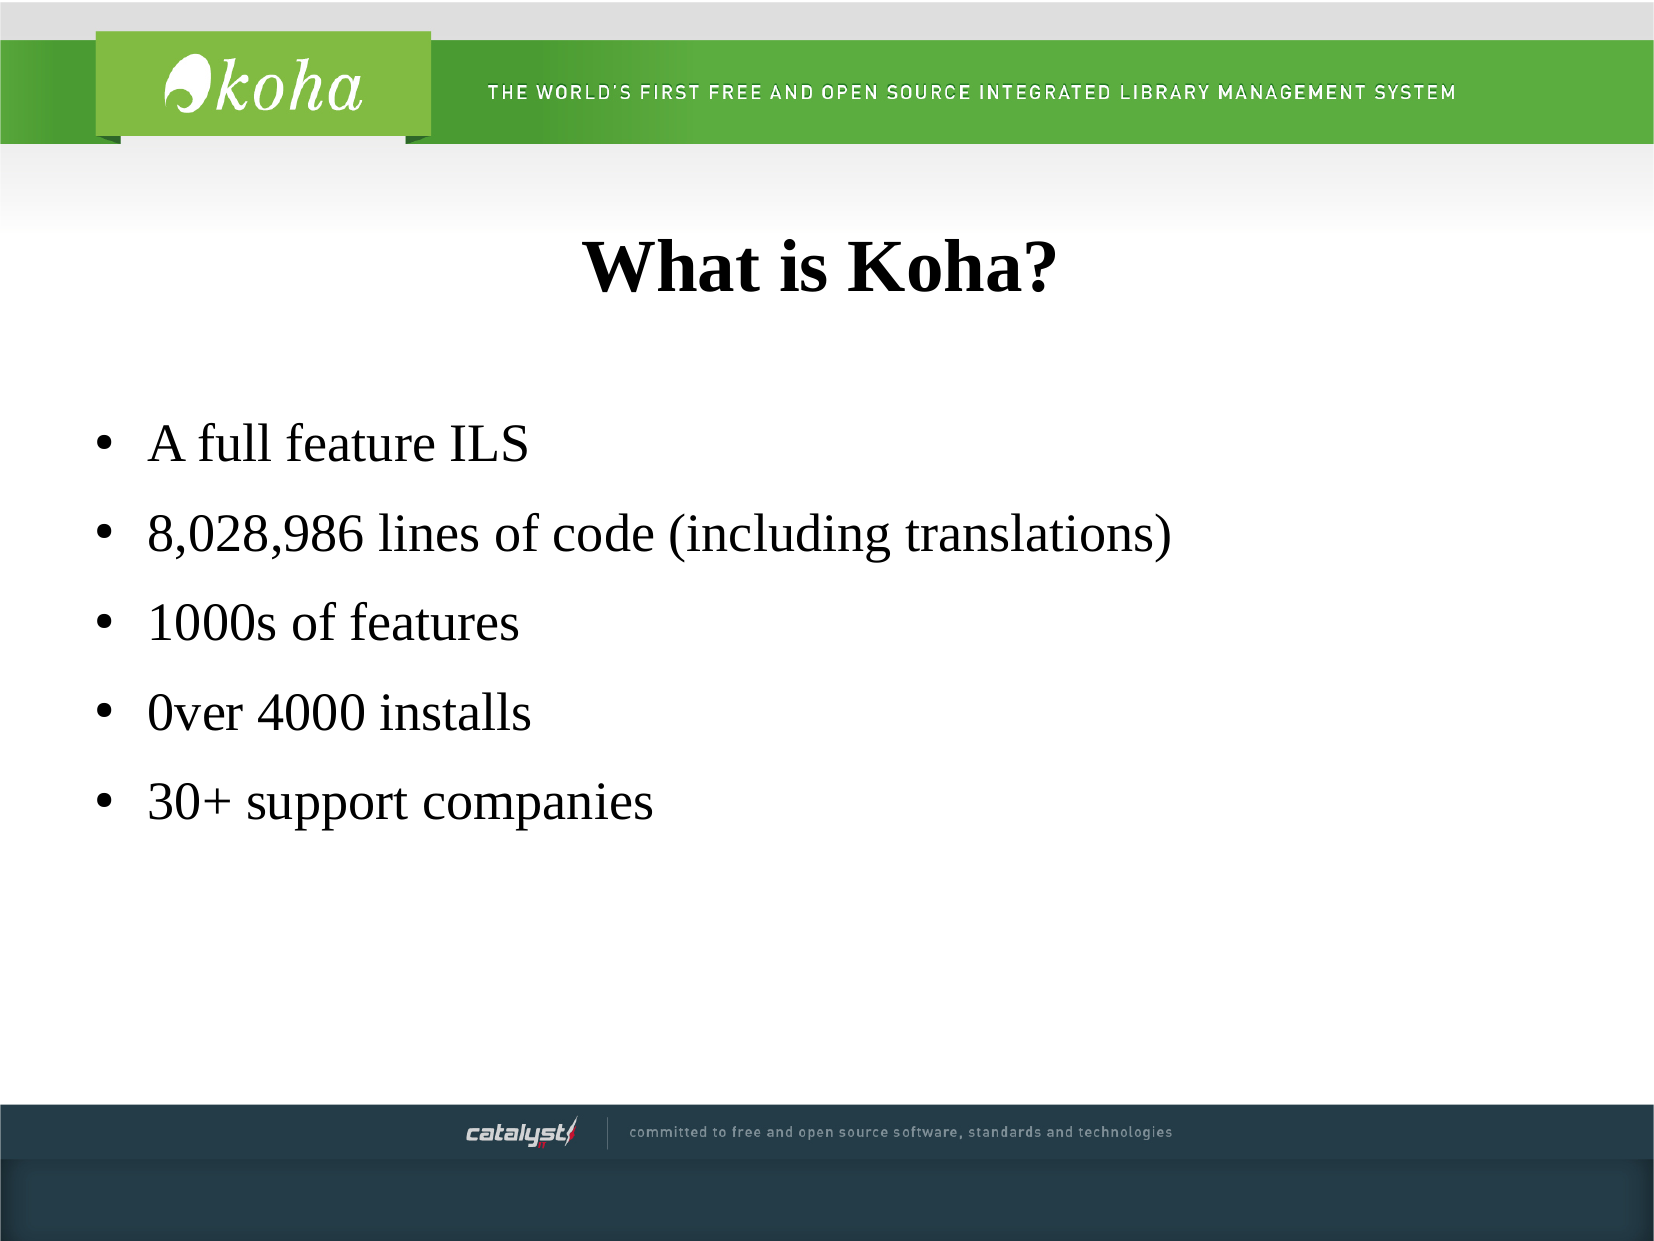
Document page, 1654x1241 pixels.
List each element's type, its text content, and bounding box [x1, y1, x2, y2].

title What is Koha? [76, 177, 1565, 355]
picture [0, 2, 1654, 1241]
list A full feature ILS 8,028,986 lines of code (including translations) 1000s of features 0ver 4000 installs 30+ support companies [76, 413, 1565, 1133]
